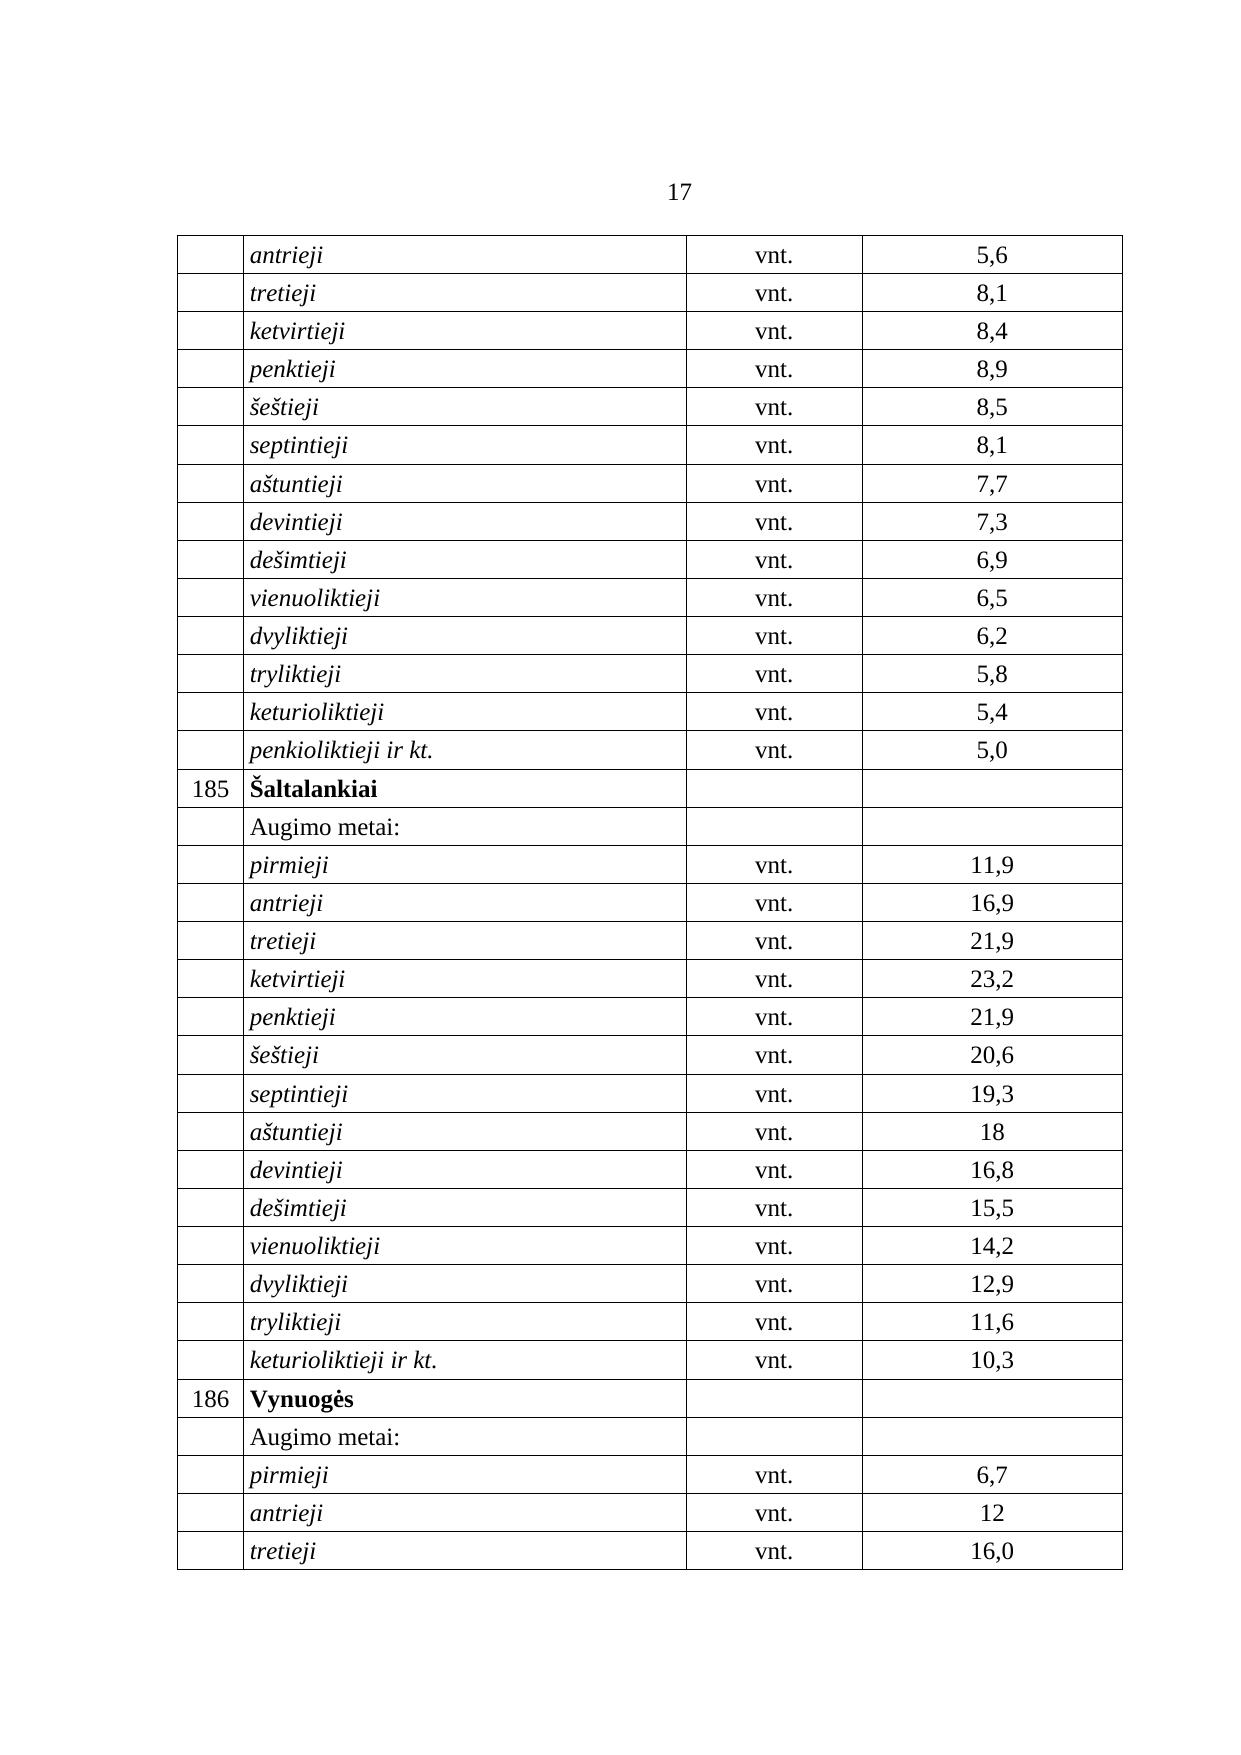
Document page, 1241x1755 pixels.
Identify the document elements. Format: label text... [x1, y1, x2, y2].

table_cell tretieji [244, 922, 686, 959]
table_cell vnt. [687, 274, 862, 311]
table_cell [178, 1303, 243, 1340]
table_cell [178, 1265, 243, 1302]
table_cell [178, 1151, 243, 1188]
table_cell 5,8 [863, 655, 1122, 692]
table_cell 12,9 [863, 1265, 1122, 1302]
table_cell šeštieji [244, 388, 686, 425]
table_cell 19,3 [863, 1075, 1122, 1112]
table_cell [178, 617, 243, 654]
table_cell 8,1 [863, 426, 1122, 463]
table_cell keturioliktieji ir kt. [244, 1341, 686, 1378]
table_cell 23,2 [863, 960, 1122, 997]
table_cell [687, 808, 862, 845]
table_cell [178, 693, 243, 730]
table_cell antrieji [244, 236, 686, 273]
table_cell 186 [178, 1380, 243, 1417]
table_cell 8,4 [863, 312, 1122, 349]
table_cell 5,0 [863, 731, 1122, 768]
table_cell vnt. [687, 1036, 862, 1073]
table_cell devintieji [244, 503, 686, 540]
table_cell 11,9 [863, 846, 1122, 883]
table_cell 8,9 [863, 350, 1122, 387]
table_cell 20,6 [863, 1036, 1122, 1073]
table_cell vnt. [687, 1265, 862, 1302]
table_cell vnt. [687, 846, 862, 883]
table_cell [863, 1380, 1122, 1417]
table_cell Šaltalankiai [244, 770, 686, 807]
table_cell vnt. [687, 655, 862, 692]
table_cell vnt. [687, 1113, 862, 1150]
table_cell [178, 1113, 243, 1150]
table_cell penktieji [244, 350, 686, 387]
table_cell tryliktieji [244, 655, 686, 692]
table_cell penktieji [244, 998, 686, 1035]
table_cell [178, 503, 243, 540]
table_cell [178, 846, 243, 883]
table_cell septintieji [244, 426, 686, 463]
table_cell vnt. [687, 388, 862, 425]
table_cell 16,0 [863, 1532, 1122, 1569]
table_cell antrieji [244, 1494, 686, 1531]
table_cell 21,9 [863, 998, 1122, 1035]
table_cell pirmieji [244, 1456, 686, 1493]
table_cell 6,5 [863, 579, 1122, 616]
table_cell 7,3 [863, 503, 1122, 540]
table_cell vnt. [687, 579, 862, 616]
table_cell [178, 465, 243, 502]
table_cell [863, 808, 1122, 845]
table_cell vienuoliktieji [244, 579, 686, 616]
table_cell pirmieji [244, 846, 686, 883]
table_cell antrieji [244, 884, 686, 921]
table_cell [178, 1532, 243, 1569]
table_cell 21,9 [863, 922, 1122, 959]
table_cell vnt. [687, 312, 862, 349]
table_cell dvyliktieji [244, 617, 686, 654]
table_cell [178, 1075, 243, 1112]
table_cell 5,4 [863, 693, 1122, 730]
table_cell [178, 998, 243, 1035]
table_cell [178, 1494, 243, 1531]
table_cell [178, 579, 243, 616]
table_cell vnt. [687, 236, 862, 273]
table_cell vnt. [687, 1456, 862, 1493]
table_cell vnt. [687, 541, 862, 578]
table_cell aštuntieji [244, 1113, 686, 1150]
table_cell vnt. [687, 731, 862, 768]
table_cell vnt. [687, 1151, 862, 1188]
table_cell dvyliktieji [244, 1265, 686, 1302]
table_cell vnt. [687, 617, 862, 654]
table_cell 8,1 [863, 274, 1122, 311]
table_cell [687, 770, 862, 807]
table_cell aštuntieji [244, 465, 686, 502]
table_cell [178, 960, 243, 997]
table_cell 8,5 [863, 388, 1122, 425]
table_cell vienuoliktieji [244, 1227, 686, 1264]
table_cell 10,3 [863, 1341, 1122, 1378]
table_cell [178, 388, 243, 425]
table_cell 15,5 [863, 1189, 1122, 1226]
table_cell vnt. [687, 998, 862, 1035]
table_cell vnt. [687, 884, 862, 921]
table_cell [178, 350, 243, 387]
table_cell [687, 1380, 862, 1417]
table_cell vnt. [687, 426, 862, 463]
table_cell devintieji [244, 1151, 686, 1188]
table_cell vnt. [687, 1532, 862, 1569]
table_cell Augimo metai: [244, 808, 686, 845]
table_cell vnt. [687, 1075, 862, 1112]
table_cell vnt. [687, 1189, 862, 1226]
table_cell [178, 274, 243, 311]
table_cell [178, 1227, 243, 1264]
table_cell vnt. [687, 1341, 862, 1378]
table_cell 11,6 [863, 1303, 1122, 1340]
table_cell 18 [863, 1113, 1122, 1150]
table_cell ketvirtieji [244, 312, 686, 349]
table_cell [178, 236, 243, 273]
table_cell [178, 808, 243, 845]
table_cell tretieji [244, 274, 686, 311]
table_cell [178, 655, 243, 692]
table_cell 7,7 [863, 465, 1122, 502]
table_cell vnt. [687, 1494, 862, 1531]
table_cell tretieji [244, 1532, 686, 1569]
table_cell [178, 1341, 243, 1378]
table_cell vnt. [687, 503, 862, 540]
table_cell 12 [863, 1494, 1122, 1531]
table_cell [178, 1189, 243, 1226]
table_cell vnt. [687, 693, 862, 730]
table_cell tryliktieji [244, 1303, 686, 1340]
table_cell 185 [178, 770, 243, 807]
table_cell Vynuogės [244, 1380, 686, 1417]
table_cell [863, 1418, 1122, 1455]
table_cell [178, 426, 243, 463]
table_cell [178, 1456, 243, 1493]
table_cell [178, 1418, 243, 1455]
table_cell [178, 731, 243, 768]
table_cell 16,8 [863, 1151, 1122, 1188]
table_cell [178, 1036, 243, 1073]
table_cell septintieji [244, 1075, 686, 1112]
table_cell vnt. [687, 350, 862, 387]
table_cell [687, 1418, 862, 1455]
table_cell [178, 541, 243, 578]
table_cell vnt. [687, 960, 862, 997]
table_cell keturioliktieji [244, 693, 686, 730]
table_cell vnt. [687, 465, 862, 502]
table_cell 5,6 [863, 236, 1122, 273]
table_cell [178, 884, 243, 921]
table_cell [178, 922, 243, 959]
table_cell [863, 770, 1122, 807]
table_cell penkioliktieji ir kt. [244, 731, 686, 768]
table_cell 16,9 [863, 884, 1122, 921]
table_cell dešimtieji [244, 1189, 686, 1226]
table_cell 6,2 [863, 617, 1122, 654]
table_cell dešimtieji [244, 541, 686, 578]
table_cell 14,2 [863, 1227, 1122, 1264]
table_cell šeštieji [244, 1036, 686, 1073]
table_cell 6,9 [863, 541, 1122, 578]
table_cell 6,7 [863, 1456, 1122, 1493]
table_cell vnt. [687, 922, 862, 959]
table_cell vnt. [687, 1303, 862, 1340]
table_cell ketvirtieji [244, 960, 686, 997]
table_cell vnt. [687, 1227, 862, 1264]
table_cell [178, 312, 243, 349]
table_cell Augimo metai: [244, 1418, 686, 1455]
